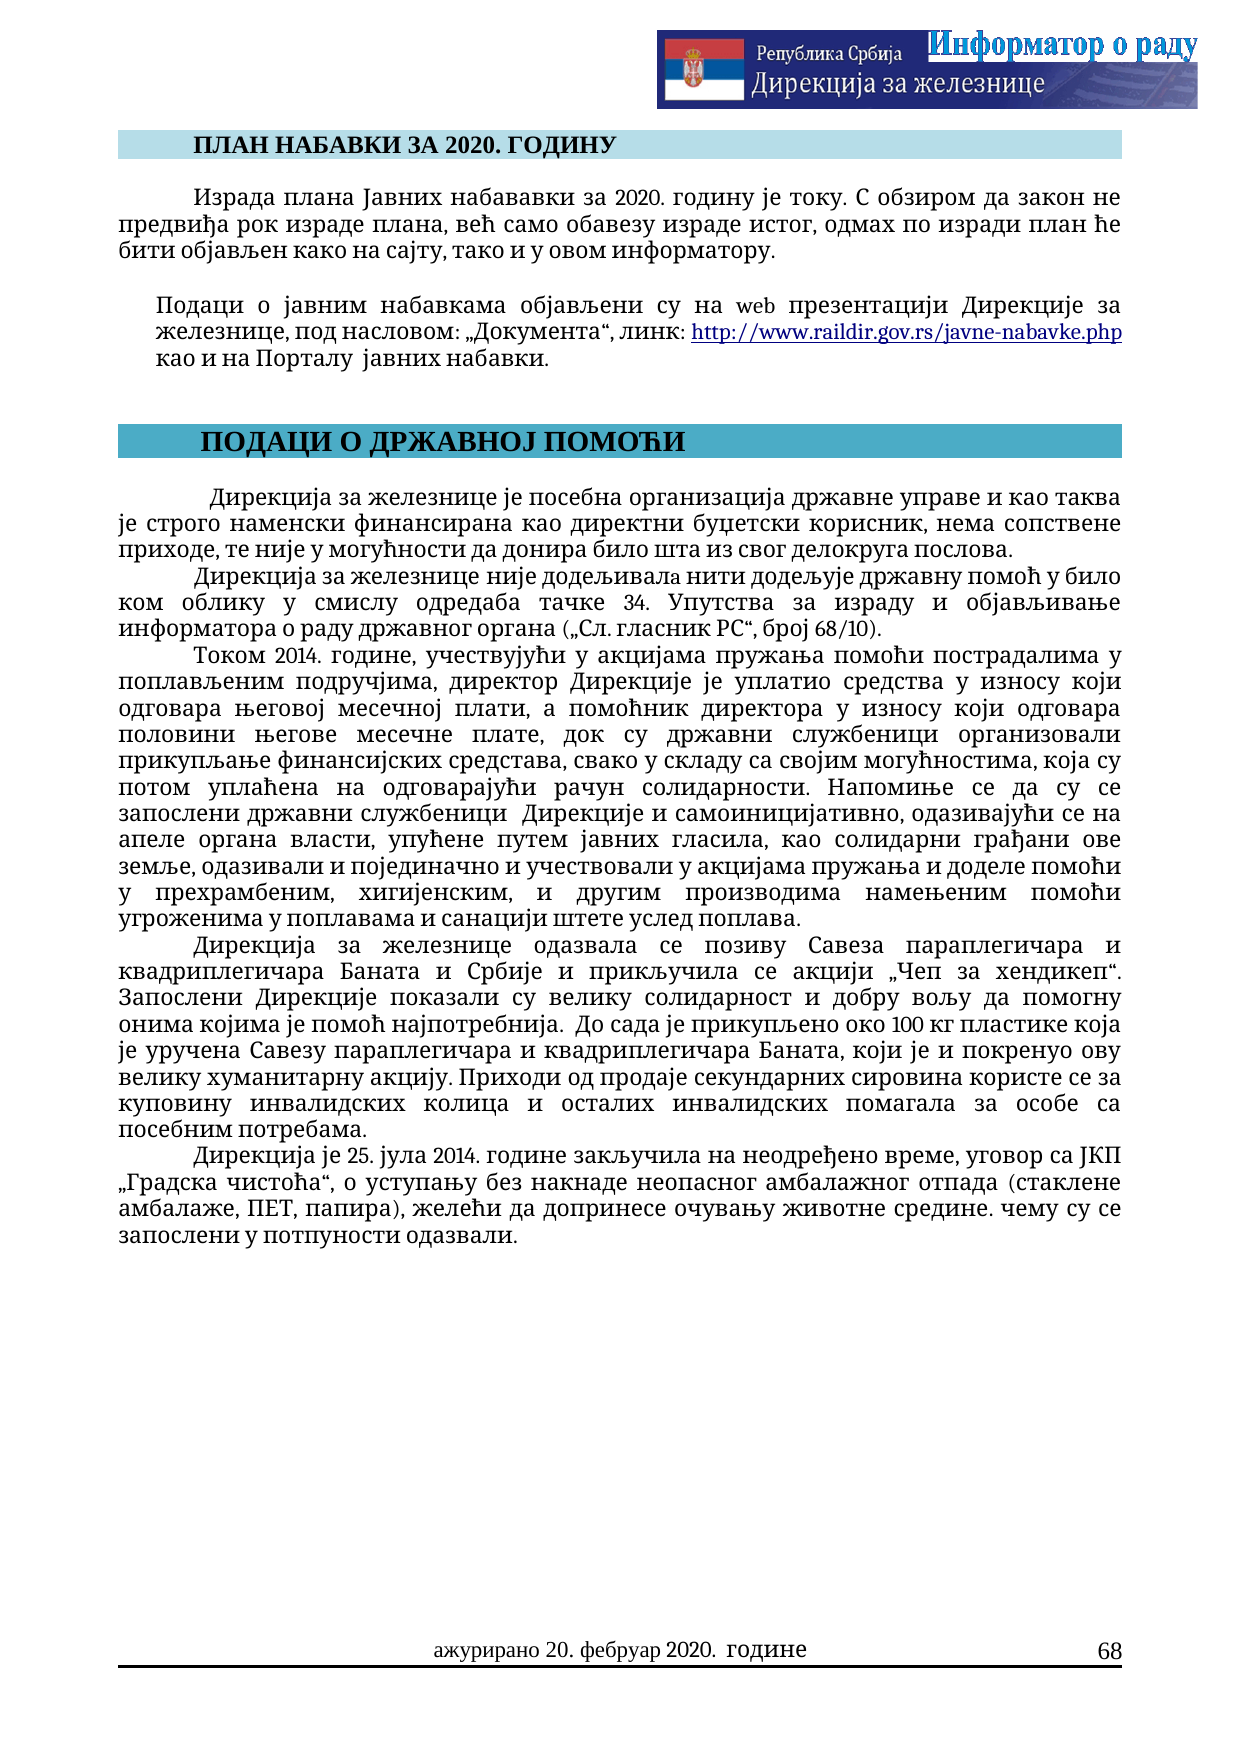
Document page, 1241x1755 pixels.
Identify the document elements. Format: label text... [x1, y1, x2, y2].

subtitle Подаци о државној помоћи [118, 424, 1122, 458]
text Дирекција за железнице одазвала се позиву Савеза параплегичара и квадриплегичара Баната и Србије и прикључила се акцији „Чеп за хендикеп“. Запослени Дирекције показали су велику солидарност и добру вољу да помогну онима којима је помоћ најпотребнија. До сада је прикупљено око 100 кг пластике која је уручена Савезу параплегичара и квадриплегичара Баната, који је и покренуо ову велику хуманитарну акцију. Приходи од продаје секундарних сировина користе се за куповину инвалидских колица и осталих инвалидских помагала за особе са посебним потребама. [118, 932, 1122, 1143]
text Дирекција за железнице није додељивалa нити додељује државну помоћ у било ком облику у смислу одредаба тачке 34. Упутства за израду и објављивање информатора о раду државног органа („Сл. гласник РС“, број 68/10). [118, 563, 1122, 643]
text Подаци о јавним набавкама објављени су на web презентацији Дирекције за железнице, под насловом: „Документа“, линк: http://www.raildir.gov.rs/javne-nabavke.php као и на Порталу јавних набавки. [156, 293, 1122, 372]
subtitle ПЛАН НАБАВКИ ЗА 2020. ГОДИНУ [118, 130, 1122, 159]
text Дирекција за железнице је посебна организација државне управе и као таква је строго наменски финансирана као директни буџетски корисник, нема сопствене приходе, те није у могућности да донира било шта из свог делокруга послова. [118, 484, 1122, 563]
text Израда плана Јавних набававки за 2020. годину је току. С обзиром да закон не предвиђа рок израде плана, већ само обавезу израде истог, одмах по изради план ће бити објављен како на сајту, тако и у овом информатору. [118, 185, 1122, 264]
text Током 2014. године, учествујући у акцијама пружања помоћи пострадалима у поплављеним подручјима, директор Дирекције је уплатио средства у износу који одговара његовој месечној плати, а помоћник директора у износу који одговара половини његове месечне плате, док су државни службеници организовали прикупљање финансијских средстава, свако у складу са својим могућностима, која су потом уплаћена на одговарајући рачун солидарности. Напомиње се да су се запослени државни службеници Дирекције и самоиницијативно, одазивајући се на апеле органа власти, упућене путем јавних гласила, као солидарни грађани ове земље, одазивали и појединачно и учествовали у акцијама пружања и доделе помоћи у прехрамбеним, хигијенским, и другим производима намењеним помоћи угроженима у поплавама и санацији штете услед поплава. [118, 643, 1122, 932]
text Дирекција је 25. јула 2014. године закључила на неодређено време, уговор са ЈКП „Градска чистоћа“, о уступању без накнаде неопасног амбалажног отпада (стаклене амбалаже, ПЕТ, папира), желећи да допринесе очувању животне средине. чему су се запослени у потпуности одазвали. [118, 1143, 1122, 1249]
